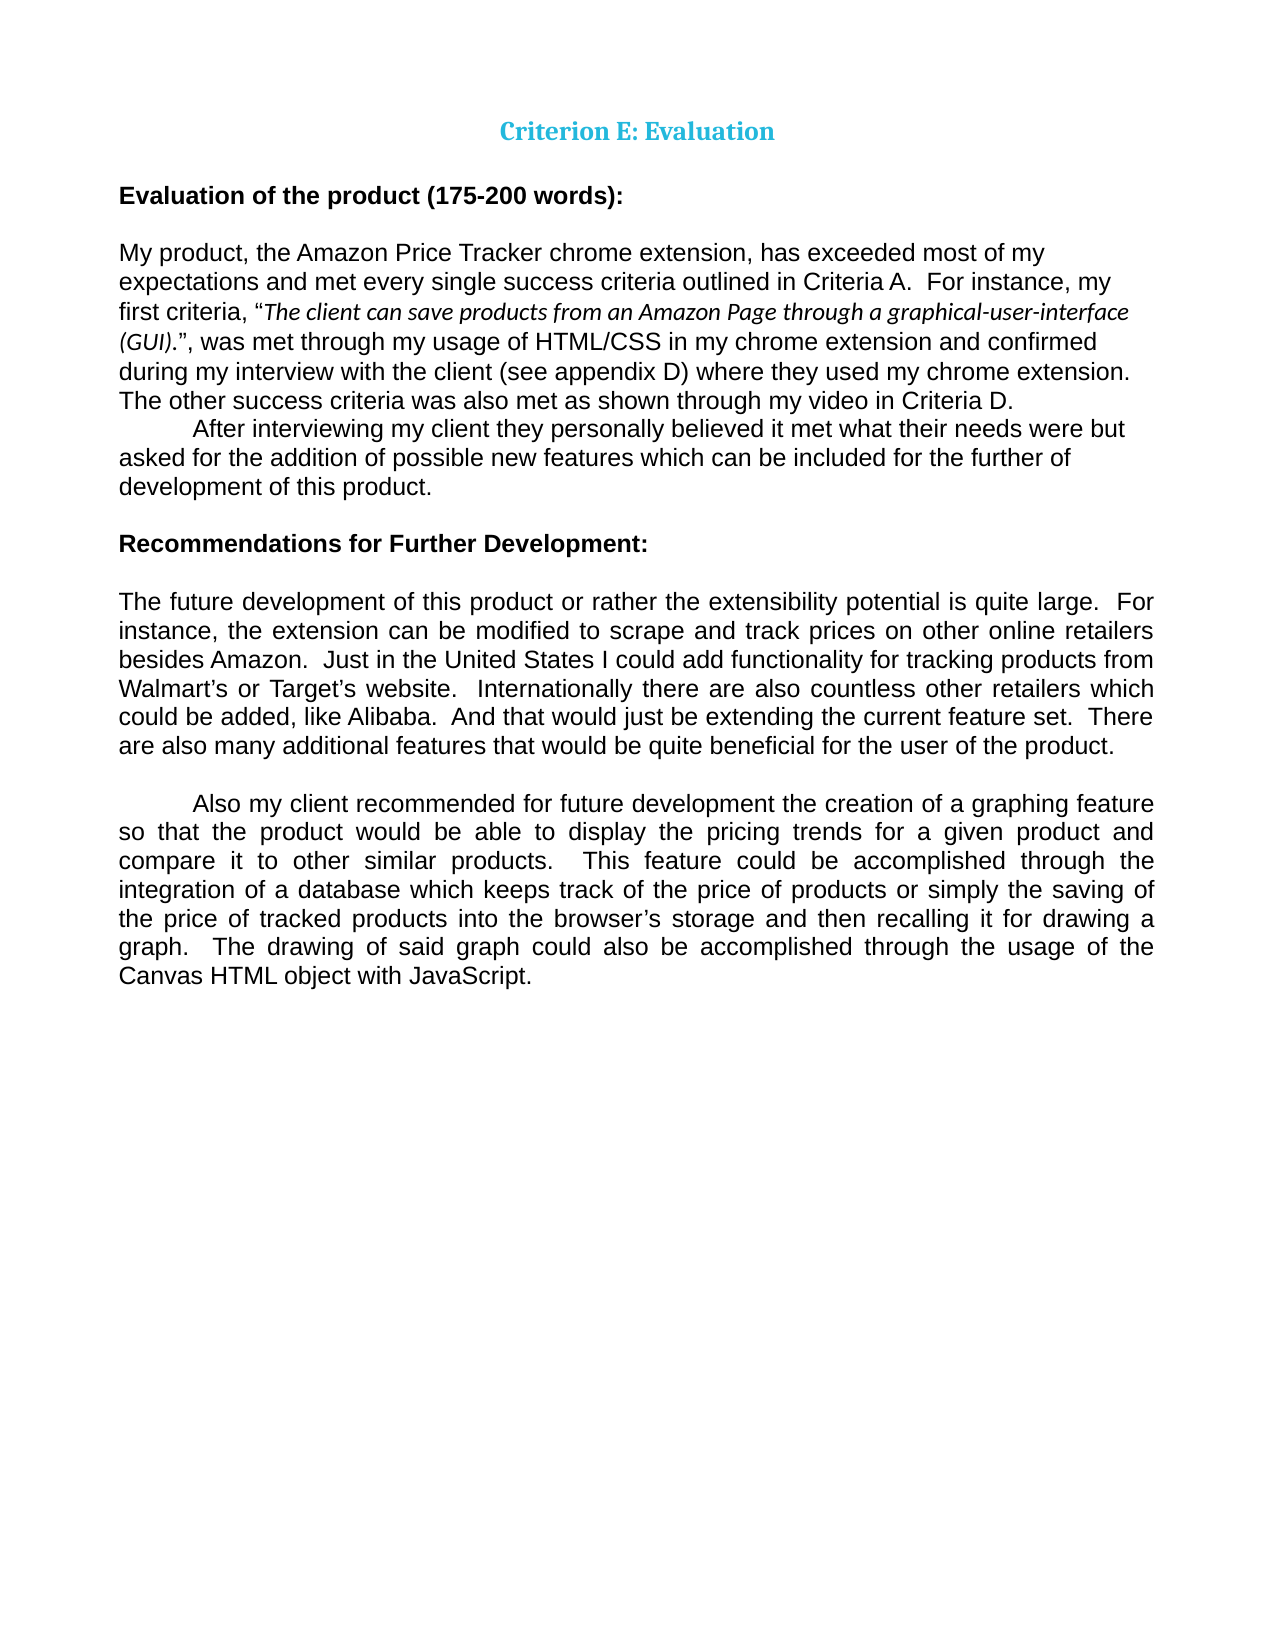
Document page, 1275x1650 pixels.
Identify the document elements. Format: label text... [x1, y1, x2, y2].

text My product, the Amazon Price Tracker chrome extension, has exceeded most of my expectations and met every single success criteria outlined in Criteria A. For instance, my first criteria, “The client can save products from an Amazon Page through a graphical-user-interface (GUI).”, was met through my usage of HTML/CSS in my chrome extension and confirmed during my interview with the client (see appendix D) where they used my chrome extension. The other success criteria was also met as shown through my video in Criteria D. [119, 238, 1156, 414]
text Recommendations for Further Development: [118, 501, 1156, 558]
text Criterion E: Evaluation [118, 116, 1156, 147]
text After interviewing my client they personally believed it met what their needs were but asked for the addition of possible new features which can be included for the further of development of this product. [119, 414, 1156, 501]
text Also my client recommended for future development the creation of a graphing feature so that the product would be able to display the pricing trends for a given product and compare it to other similar products. This feature could be accomplished through the integration of a database which keeps track of the price of products or simply the saving of the price of tracked products into the browser’s storage and then recalling it for drawing a graph. The drawing of said graph could also be accomplished through the usage of the Canvas HTML object with JavaScript. [118, 789, 1156, 990]
list The future development of this product or rather the extensibility potential is quite large. For instance, the extension can be modified to scrape and track prices on other online retailers besides Amazon. Just in the United States I could add functionality for tracking products from Walmart’s or Target’s website. Internationally there are also countless other retailers which could be added, like Alibaba. And that would just be extending the current feature set. There are also many additional features that would be quite beneficial for the user of the product. [118, 587, 1156, 760]
text Evaluation of the product (175-200 words): [119, 181, 1156, 209]
